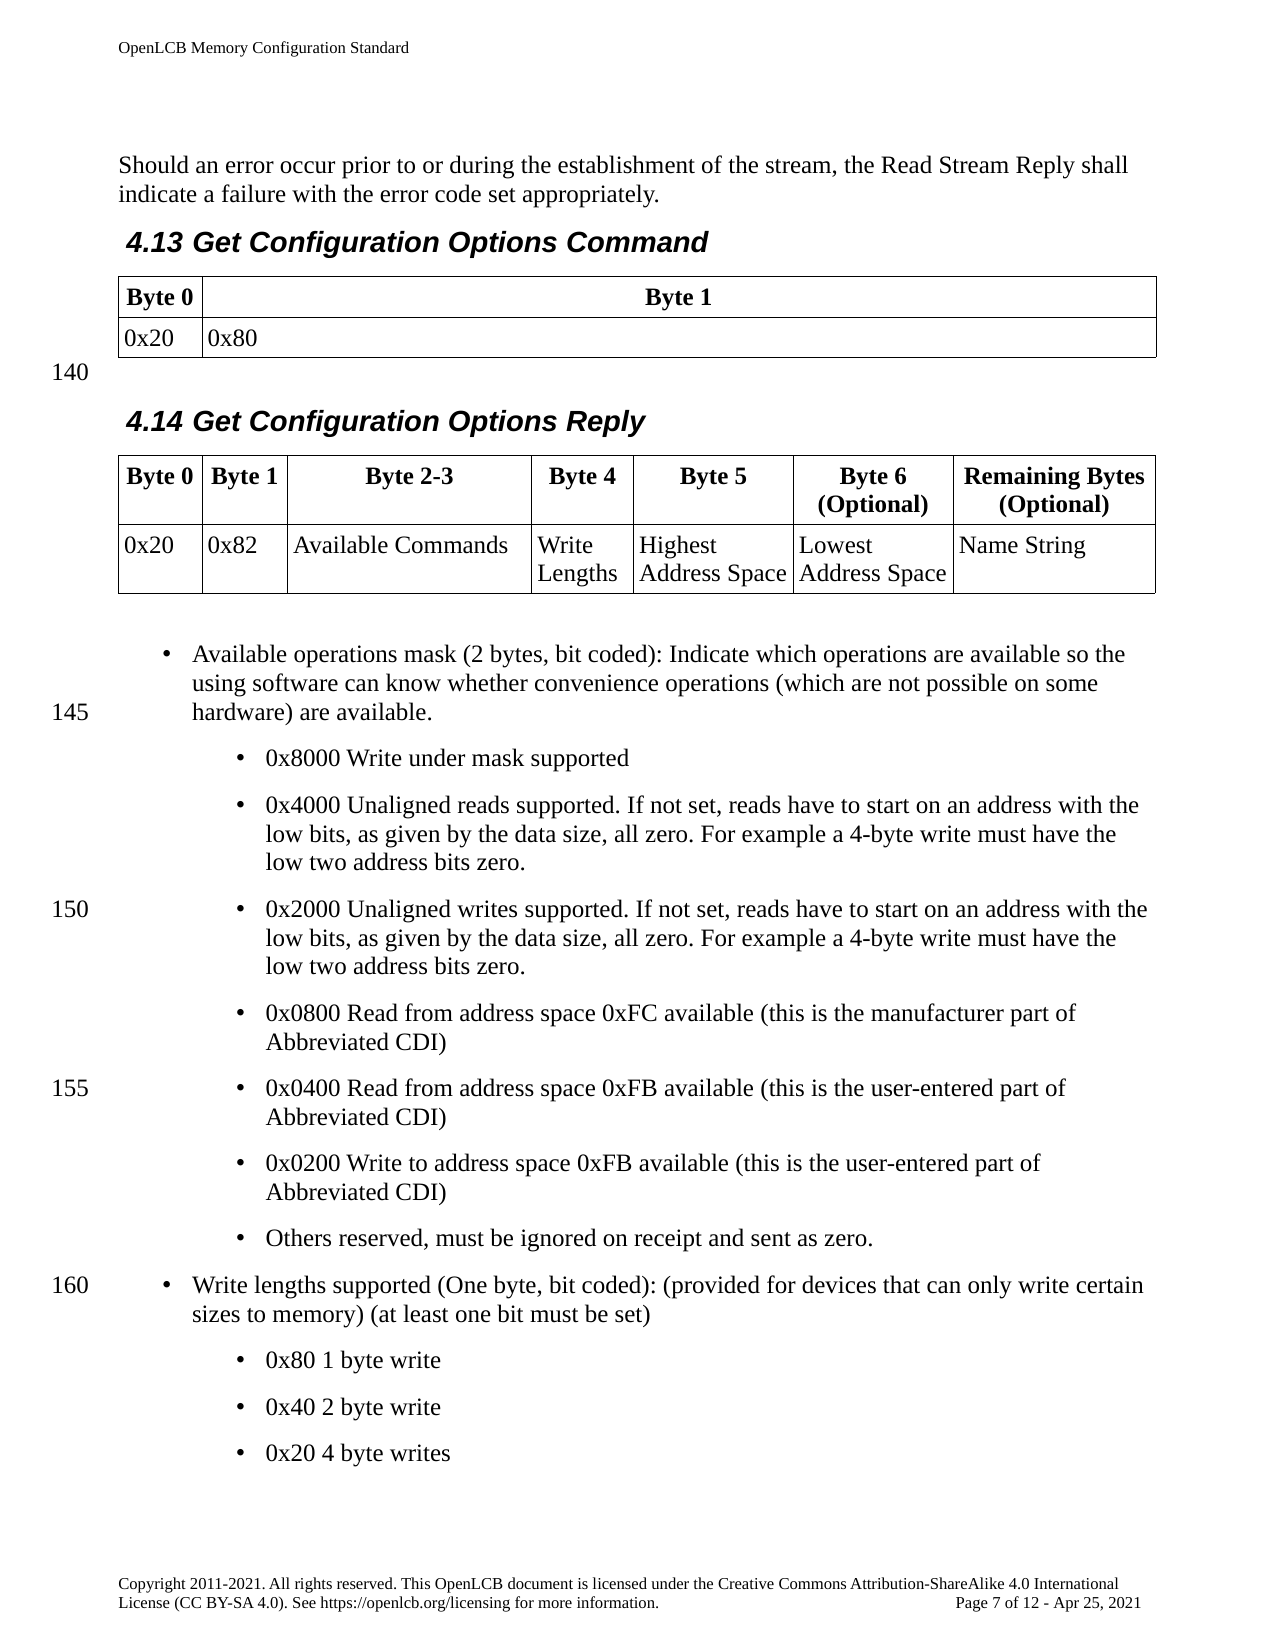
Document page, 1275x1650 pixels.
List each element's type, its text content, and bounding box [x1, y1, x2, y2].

table_cell Name String [954, 525, 1155, 593]
list 0x2000 Unaligned writes supported. If not set, reads have to start on an address with the low bits, as given by the data size, all zero. For example a 4-byte write must have the low two address bits zero. [236, 894, 1157, 980]
list 0x40 2 byte write [236, 1392, 1157, 1420]
list 0x80 1 byte write [236, 1345, 1157, 1374]
list 0x8000 Write under mask supported [236, 743, 1157, 772]
table_cell Lowest Address Space [794, 525, 953, 593]
table_header Byte 2-3 [288, 456, 531, 524]
table_cell Available Commands [288, 525, 531, 593]
table_cell 0x82 [203, 525, 287, 593]
list 0x0800 Read from address space 0xFC available (this is the manufacturer part of Abbreviated CDI) [236, 998, 1157, 1055]
list 0x0400 Read from address space 0xFB available (this is the user-entered part of Abbreviated CDI) [236, 1073, 1157, 1131]
list 0x4000 Unaligned reads supported. If not set, reads have to start on an address with the low bits, as given by the data size, all zero. For example a 4-byte write must have the low two address bits zero. [236, 790, 1157, 876]
table_header Byte 0 [119, 277, 202, 317]
table_header Byte 4 [532, 456, 633, 524]
table_cell 0x20 [119, 318, 202, 357]
table_header Remaining Bytes (Optional) [954, 456, 1155, 524]
table_cell 0x20 [119, 525, 202, 593]
subtitle Get Configuration Options Command [118, 225, 1157, 259]
table_header Byte 1 [203, 277, 1156, 317]
table_header Byte 6 (Optional) [794, 456, 953, 524]
list Write lengths supported (One byte, bit coded): (provided for devices that can only write certain sizes to memory) (at least one bit must be set) [162, 1270, 1157, 1327]
subtitle Get Configuration Options Reply [118, 404, 1157, 437]
table_cell Highest Address Space [634, 525, 793, 593]
list 0x20 4 byte writes [236, 1438, 1157, 1467]
list 0x0200 Write to address space 0xFB available (this is the user-entered part of Abbreviated CDI) [236, 1148, 1157, 1206]
text Should an error occur prior to or during the establishment of the stream, the Read Stream Reply shall indicate a failure with the error code set appropriately. [118, 150, 1157, 207]
table_cell 0x80 [203, 318, 1156, 357]
list Available operations mask (2 bytes, bit coded): Indicate which operations are available so the using software can know whether convenience operations (which are not possible on some hardware) are available. [162, 639, 1157, 726]
table_header Byte 0 [119, 456, 202, 524]
table_header Byte 5 [634, 456, 793, 524]
table_header Byte 1 [203, 456, 287, 524]
table_cell Write Lengths [532, 525, 633, 593]
list Others reserved, must be ignored on receipt and sent as zero. [236, 1223, 1157, 1252]
